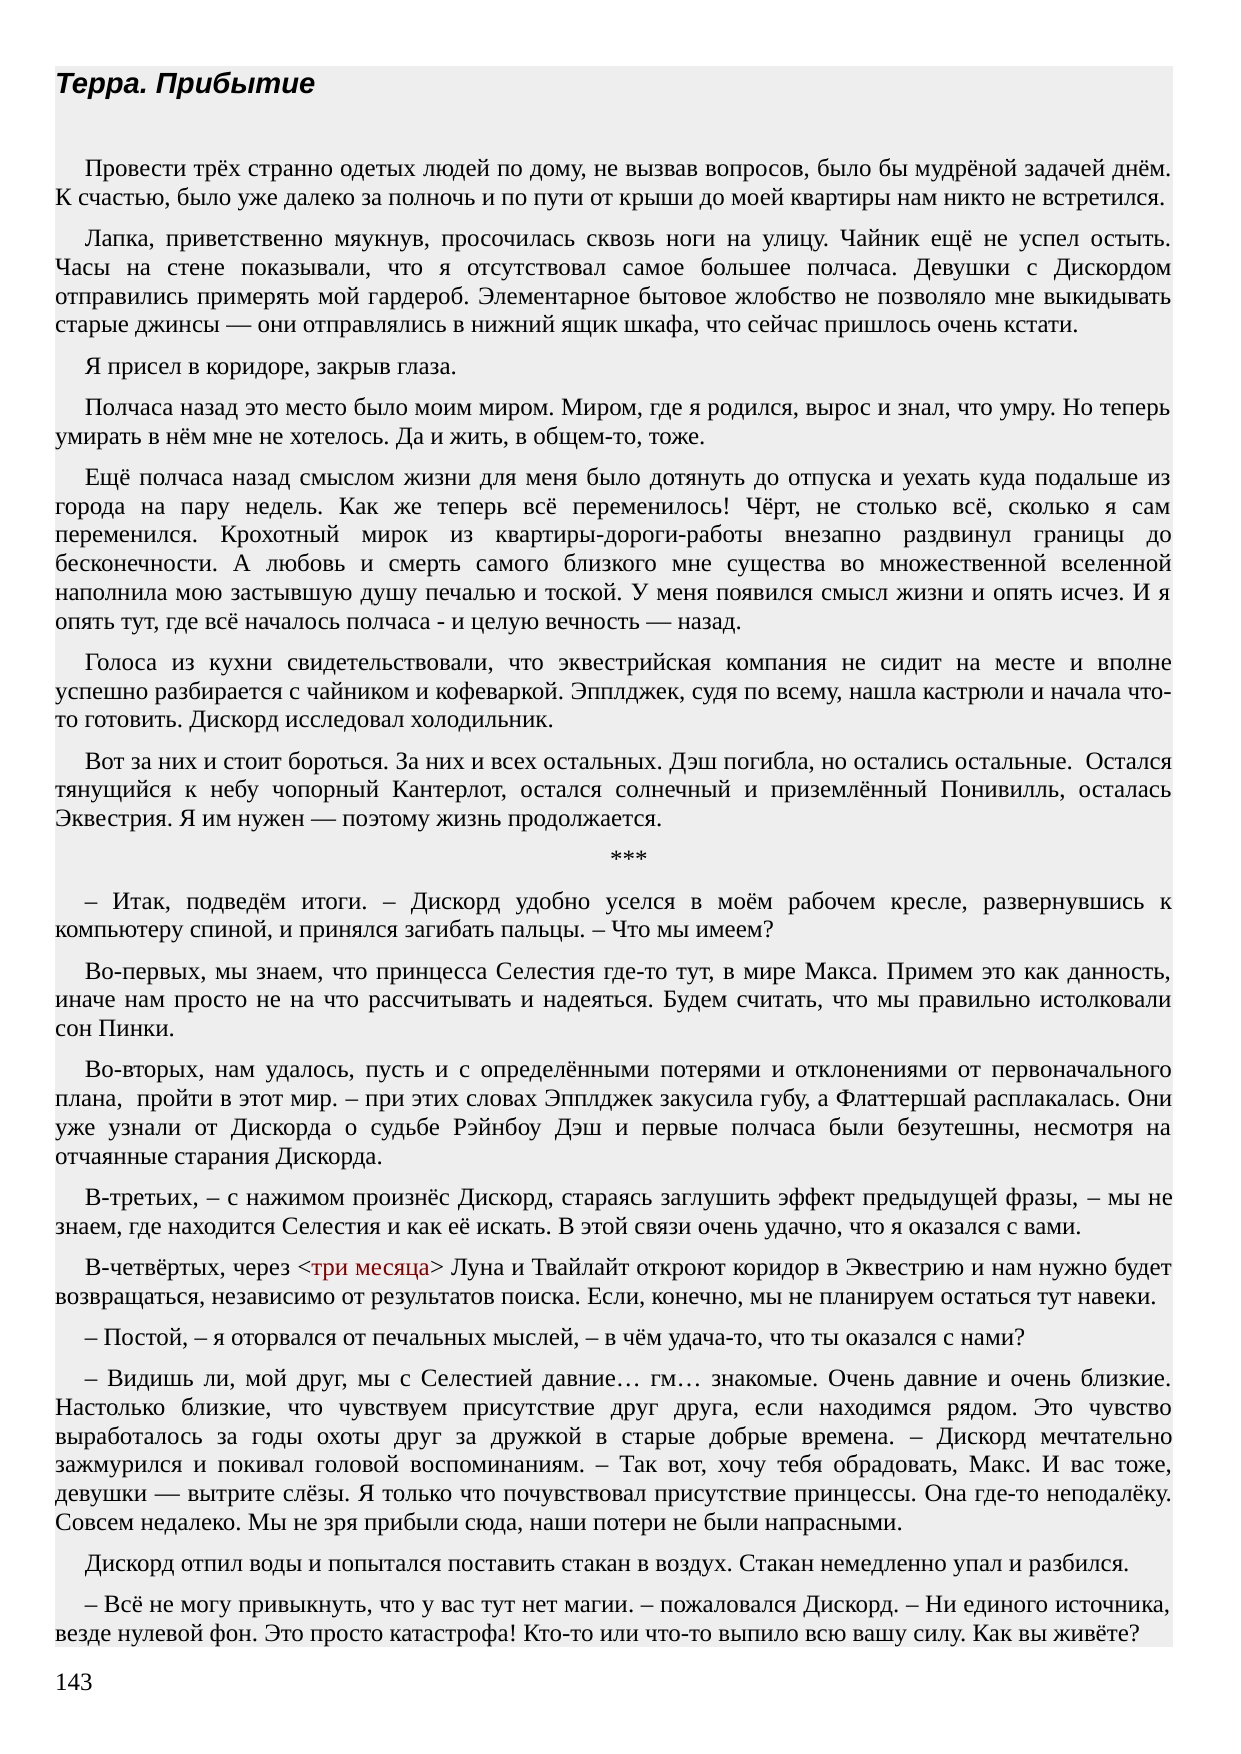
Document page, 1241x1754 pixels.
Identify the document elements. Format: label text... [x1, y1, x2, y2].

text Во-первых, мы знаем, что принцесса Селестия где-то тут, в мире Макса. Примем это как данность, иначе нам просто не на что рассчитывать и надеяться. Будем считать, что мы правильно истолковали сон Пинки. [55, 956, 1173, 1042]
text Во-вторых, нам удалось, пусть и с определёнными потерями и отклонениями от первоначального плана, пройти в этот мир. – при этих словах Эпплджек закусила губу, а Флаттершай расплакалась. Они уже узнали от Дискорда о судьбе Рэйнбоу Дэш и первые полчаса были безутешны, несмотря на отчаянные старания Дискорда. [55, 1054, 1173, 1169]
text Я присел в коридоре, закрыв глаза. [55, 351, 1173, 379]
text – Всё не могу привыкнуть, что у вас тут нет магии. – пожаловался Дискорд. – Ни единого источника, везде нулевой фон. Это просто катастрофа! Кто-то или что-то выпило всю вашу силу. Как вы живёте? [55, 1589, 1173, 1647]
text Дискорд отпил воды и попытался поставить стакан в воздух. Стакан немедленно упал и разбился. [55, 1548, 1173, 1577]
text *** [55, 844, 1173, 873]
text – Постой, – я оторвался от печальных мыслей, – в чём удача-то, что ты оказался с нами? [55, 1322, 1173, 1351]
text Лапка, приветственно мяукнув, просочилась сквозь ноги на улицу. Чайник ещё не успел остыть. Часы на стене показывали, что я отсутствовал самое большее полчаса. Девушки с Дискордом отправились примерять мой гардероб. Элементарное бытовое жлобство не позволяло мне выкидывать старые джинсы — они отправлялись в нижний ящик шкафа, что сейчас пришлось очень кстати. [55, 223, 1173, 338]
subtitle Терра. Прибытие [55, 66, 1173, 99]
text Провести трёх странно одетых людей по дому, не вызвав вопросов, было бы мудрёной задачей днём. К счастью, было уже далеко за полночь и по пути от крыши до моей квартиры нам никто не встретился. [55, 153, 1173, 211]
text В-третьих, – с нажимом произнёс Дискорд, стараясь заглушить эффект предыдущей фразы, – мы не знаем, где находится Селестия и как её искать. В этой связи очень удачно, что я оказался с вами. [55, 1182, 1173, 1239]
text В-четвёртых, через <три месяца> Луна и Твайлайт откроют коридор в Эквестрию и нам нужно будет возвращаться, независимо от результатов поиска. Если, конечно, мы не планируем остаться тут навеки. [55, 1252, 1173, 1309]
text Полчаса назад это место было моим миром. Миром, где я родился, вырос и знал, что умру. Но теперь умирать в нём мне не хотелось. Да и жить, в общем-то, тоже. [55, 392, 1173, 449]
text Ещё полчаса назад смыслом жизни для меня было дотянуть до отпуска и уехать куда подальше из города на пару недель. Как же теперь всё переменилось! Чёрт, не столько всё, сколько я сам переменился. Крохотный мирок из квартиры-дороги-работы внезапно раздвинул границы до бесконечности. А любовь и смерть самого близкого мне существа во множественной вселенной наполнила мою застывшую душу печалью и тоской. У меня появился смысл жизни и опять исчез. И я опять тут, где всё началось полчаса - и целую вечность — назад. [55, 462, 1173, 634]
text – Итак, подведём итоги. – Дискорд удобно уселся в моём рабочем кресле, развернувшись к компьютеру спиной, и принялся загибать пальцы. – Что мы имеем? [55, 886, 1173, 943]
text Голоса из кухни свидетельствовали, что эквестрийская компания не сидит на месте и вполне успешно разбирается с чайником и кофеваркой. Эпплджек, судя по всему, нашла кастрюли и начала что-то готовить. Дискорд исследовал холодильник. [55, 647, 1173, 733]
text Вот за них и стоит бороться. За них и всех остальных. Дэш погибла, но остались остальные. Остался тянущийся к небу чопорный Кантерлот, остался солнечный и приземлённый Понивилль, осталась Эквестрия. Я им нужен — поэтому жизнь продолжается. [55, 746, 1173, 832]
text – Видишь ли, мой друг, мы с Селестией давние… гм… знакомые. Очень давние и очень близкие. Настолько близкие, что чувствуем присутствие друг друга, если находимся рядом. Это чувство выработалось за годы охоты друг за дружкой в старые добрые времена. – Дискорд мечтательно зажмурился и покивал головой воспоминаниям. – Так вот, хочу тебя обрадовать, Макс. И вас тоже, девушки — вытрите слёзы. Я только что почувствовал присутствие принцессы. Она где-то неподалёку. Совсем недалеко. Мы не зря прибыли сюда, наши потери не были напрасными. [55, 1363, 1173, 1536]
